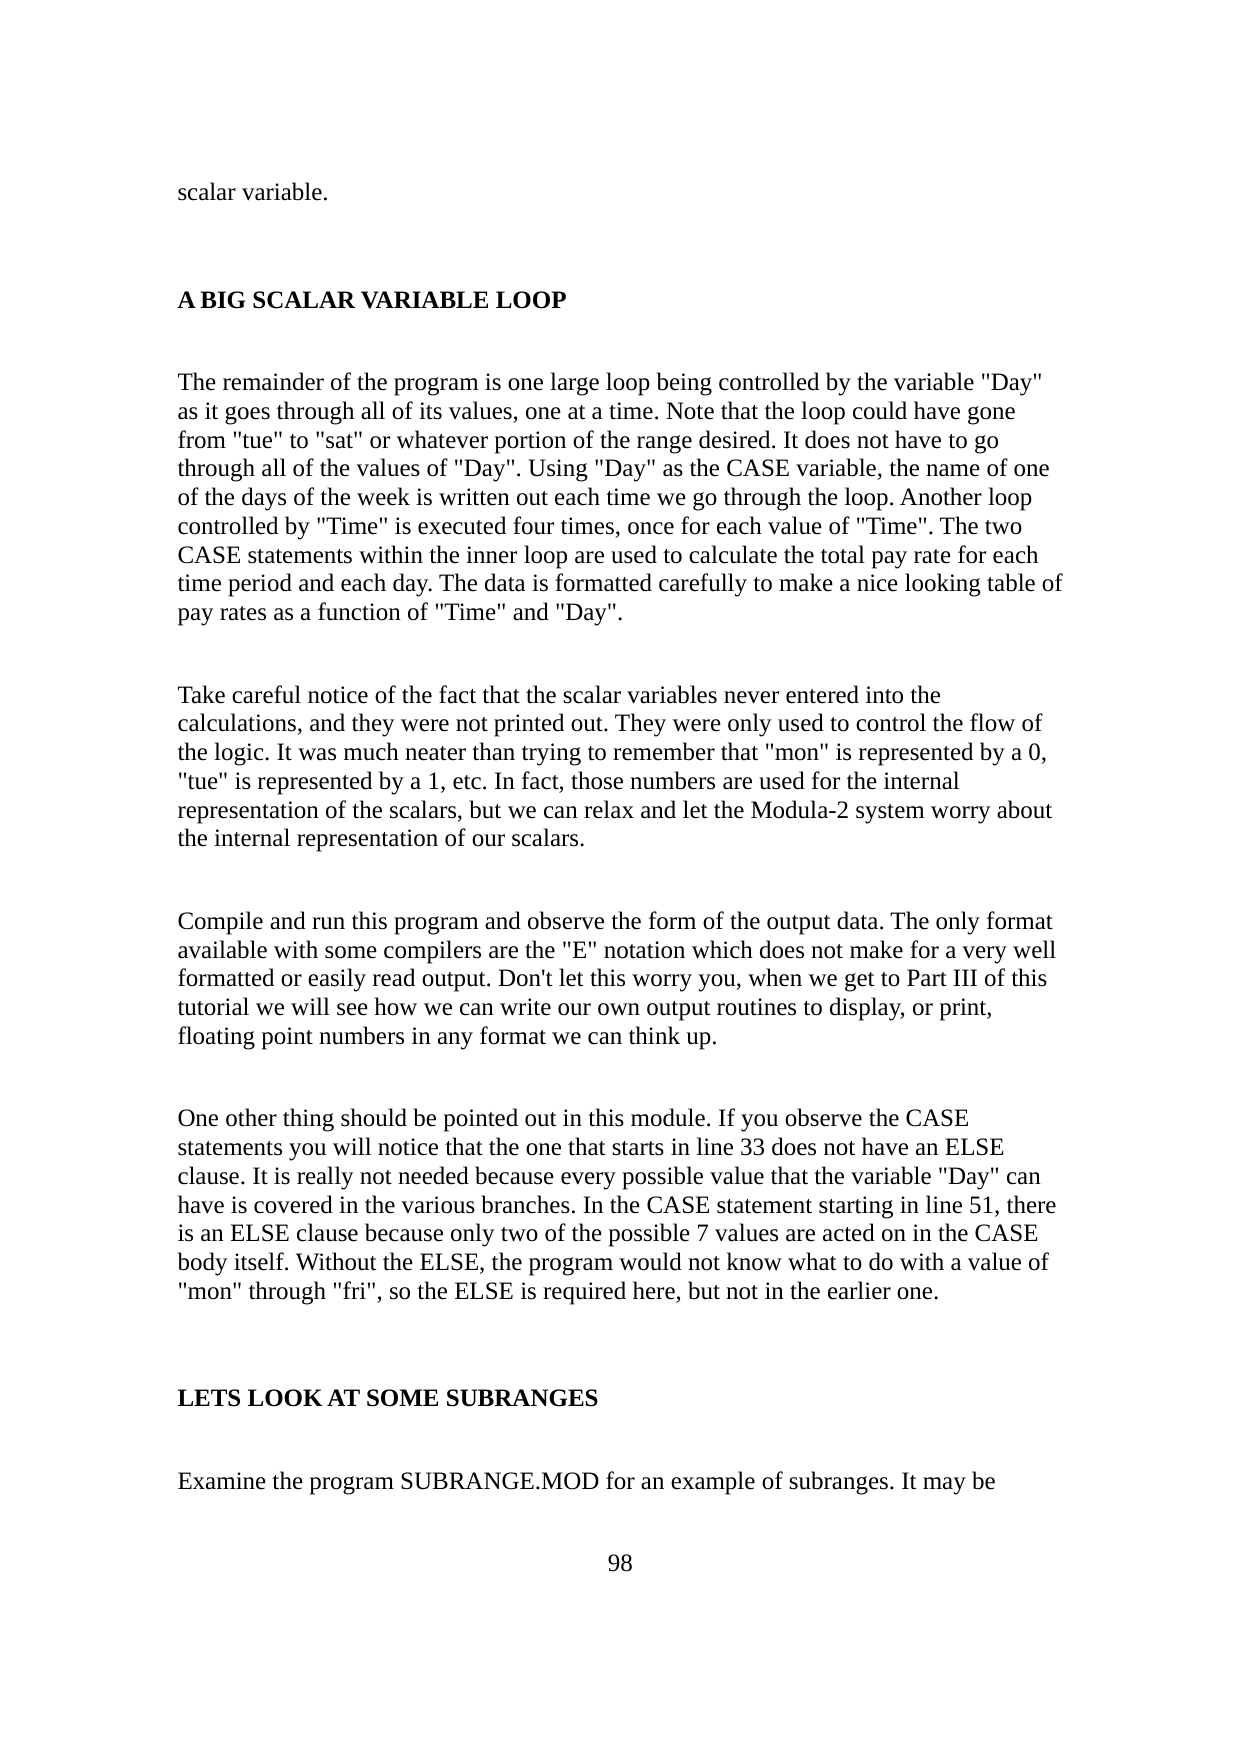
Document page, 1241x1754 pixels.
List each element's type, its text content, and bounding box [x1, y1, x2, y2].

subtitle LETS LOOK AT SOME SUBRANGES [177, 1383, 1063, 1412]
text Take careful notice of the fact that the scalar variables never entered into the calculations, and they were not printed out. They were only used to control the flow of the logic. It was much neater than trying to remember that "mon" is represented by a 0, "tue" is represented by a 1, etc. In fact, those numbers are used for the internal representation of the scalars, but we can relax and let the Modula-2 system worry about the internal representation of our scalars. [177, 680, 1063, 852]
text The remainder of the program is one large loop being controlled by the variable "Day" as it goes through all of its values, one at a time. Note that the loop could have gone from "tue" to "sat" or whatever portion of the range desired. It does not have to go through all of the values of "Day". Using "Day" as the CASE variable, the name of one of the days of the week is written out each time we go through the loop. Another loop controlled by "Time" is executed four times, once for each value of "Time". The two CASE statements within the inner loop are used to calculate the total pay rate for each time period and each day. The data is formatted carefully to make a nice looking table of pay rates as a function of "Time" and "Day". [177, 367, 1063, 626]
text Examine the program SUBRANGE.MOD for an example of subranges. It may be [177, 1466, 1063, 1495]
text scalar variable. [177, 177, 1063, 206]
subtitle A BIG SCALAR VARIABLE LOOP [177, 285, 1063, 313]
text One other thing should be pointed out in this module. If you observe the CASE statements you will notice that the one that starts in line 33 does not have an ELSE clause. It is really not needed because every possible value that the variable "Day" can have is covered in the various branches. In the CASE statement starting in line 51, there is an ELSE clause because only two of the possible 7 values are acted on in the CASE body itself. Without the ELSE, the program would not know what to do with a value of "mon" through "fri", so the ELSE is required here, but not in the earlier one. [177, 1103, 1063, 1305]
text Compile and run this program and observe the form of the output data. The only format available with some compilers are the "E" notation which does not make for a very well formatted or easily read output. Don't let this worry you, when we get to Part III of this tutorial we will see how we can write our own output routines to display, or print, floating point numbers in any format we can think up. [177, 906, 1063, 1050]
